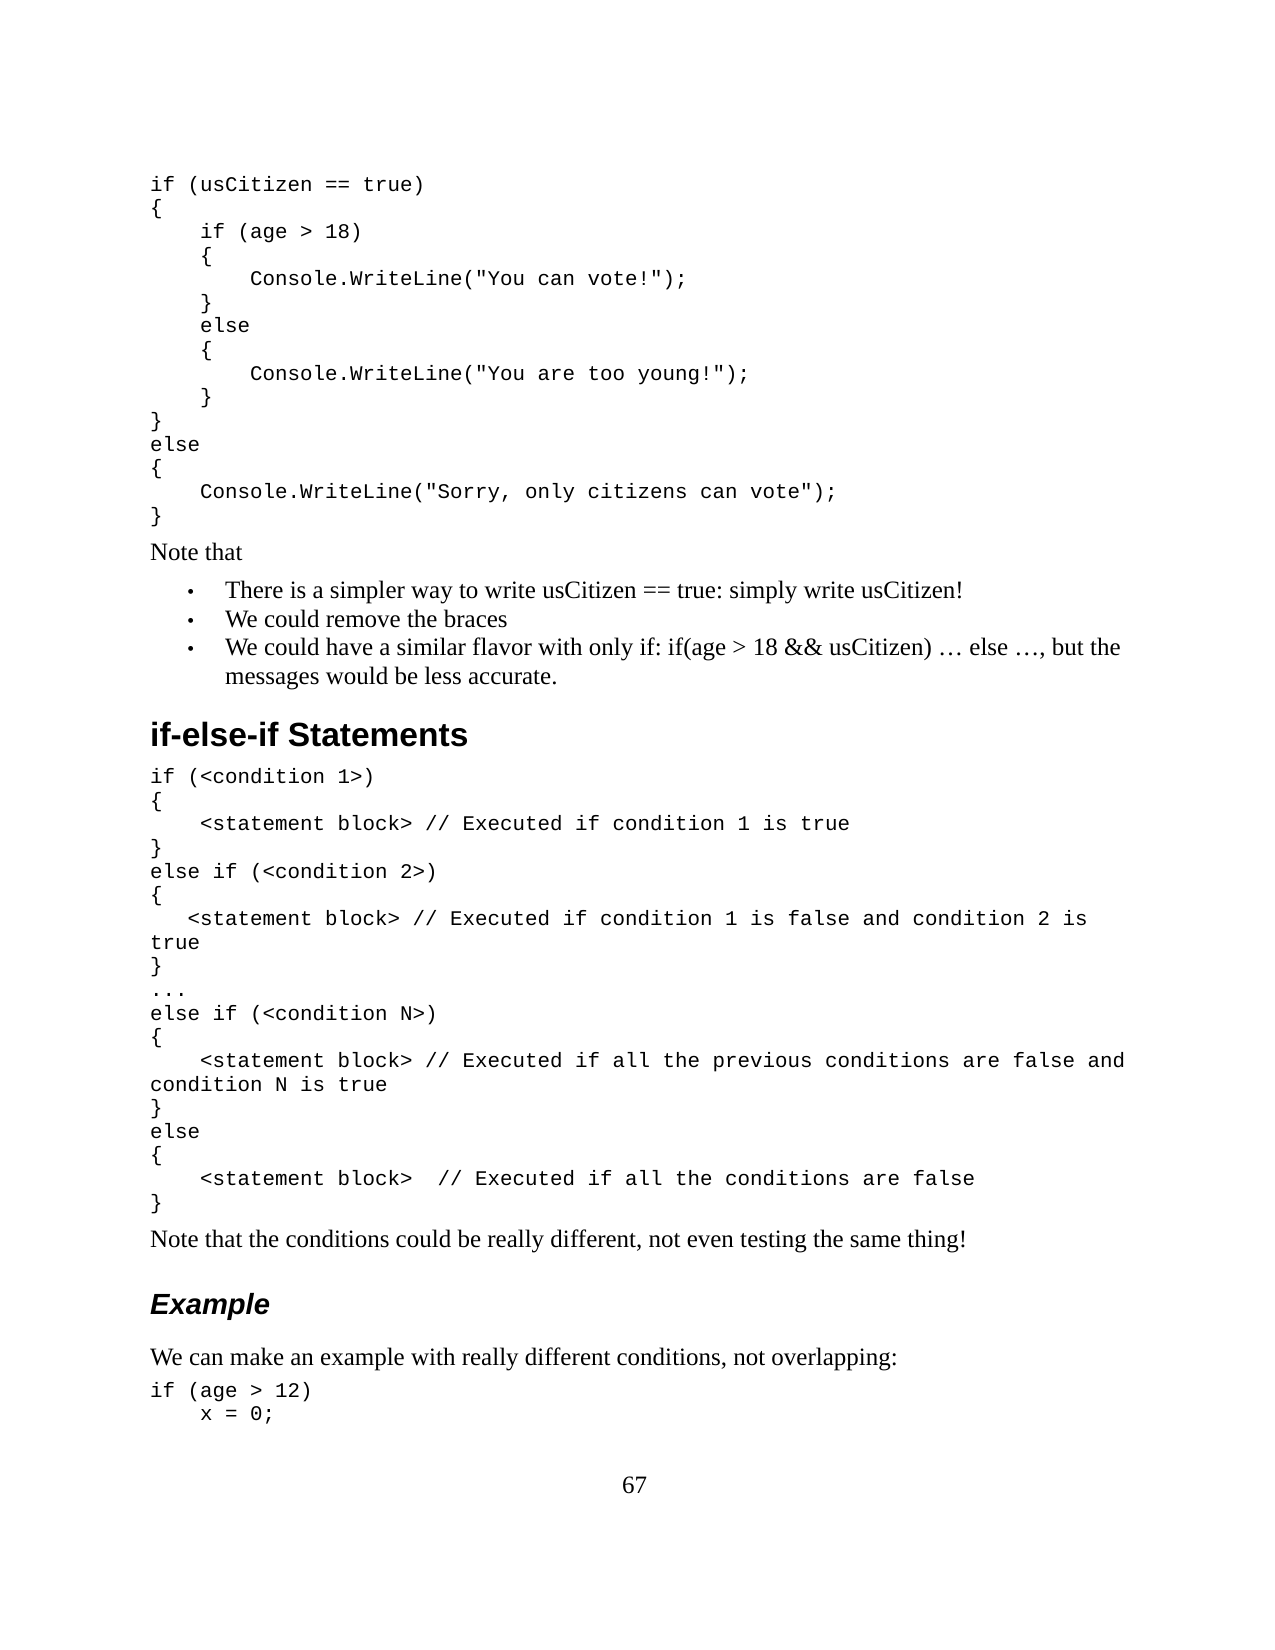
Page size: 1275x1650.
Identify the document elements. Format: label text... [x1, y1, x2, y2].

text if (<condition 1>) [150, 766, 1125, 790]
text else if (<condition N>) [150, 1003, 1125, 1026]
subtitle Example [150, 1287, 1125, 1321]
text { [150, 457, 1125, 481]
text if (age > 12) [150, 1380, 1125, 1403]
text <statement block> // Executed if all the previous conditions are false and condition N is true [150, 1050, 1125, 1097]
text { [150, 244, 1125, 268]
text <statement block> // Executed if condition 1 is true [150, 813, 1125, 837]
text ... [150, 979, 1125, 1003]
list We could remove the braces [187, 604, 1125, 632]
text } [150, 410, 1125, 434]
text } [150, 837, 1125, 861]
text } [150, 292, 1125, 316]
subtitle if-else-if Statements [150, 715, 1125, 754]
text else if (<condition 2>) [150, 861, 1125, 884]
text if (usCitizen == true) [150, 174, 1125, 197]
text } [150, 1097, 1125, 1121]
text } [150, 1192, 1125, 1215]
text } [150, 955, 1125, 979]
text x = 0; [150, 1403, 1125, 1427]
text { [150, 790, 1125, 813]
list There is a simpler way to write usCitizen == true: simply write usCitizen! [187, 575, 1125, 604]
text We can make an example with really different conditions, not overlapping: [150, 1342, 1125, 1371]
text { [150, 1144, 1125, 1168]
text if (age > 18) [150, 221, 1125, 244]
text Console.WriteLine("Sorry, only citizens can vote"); [150, 481, 1125, 505]
text Console.WriteLine("You can vote!"); [150, 268, 1125, 292]
text Note that [150, 537, 1125, 566]
text Note that the conditions could be really different, not even testing the same thing! [150, 1224, 1125, 1253]
text { [150, 1026, 1125, 1050]
text <statement block> // Executed if condition 1 is false and condition 2 is true [150, 908, 1125, 955]
text else [150, 434, 1125, 457]
list We could have a similar flavor with only if: if(age > 18 && usCitizen) … else …, but the messages would be less accurate. [187, 632, 1125, 690]
text else [150, 316, 1125, 339]
text } [150, 386, 1125, 410]
text { [150, 339, 1125, 363]
text else [150, 1121, 1125, 1144]
text { [150, 197, 1125, 221]
text { [150, 884, 1125, 908]
text } [150, 505, 1125, 528]
text Console.WriteLine("You are too young!"); [150, 363, 1125, 386]
text <statement block> // Executed if all the conditions are false [150, 1168, 1125, 1192]
